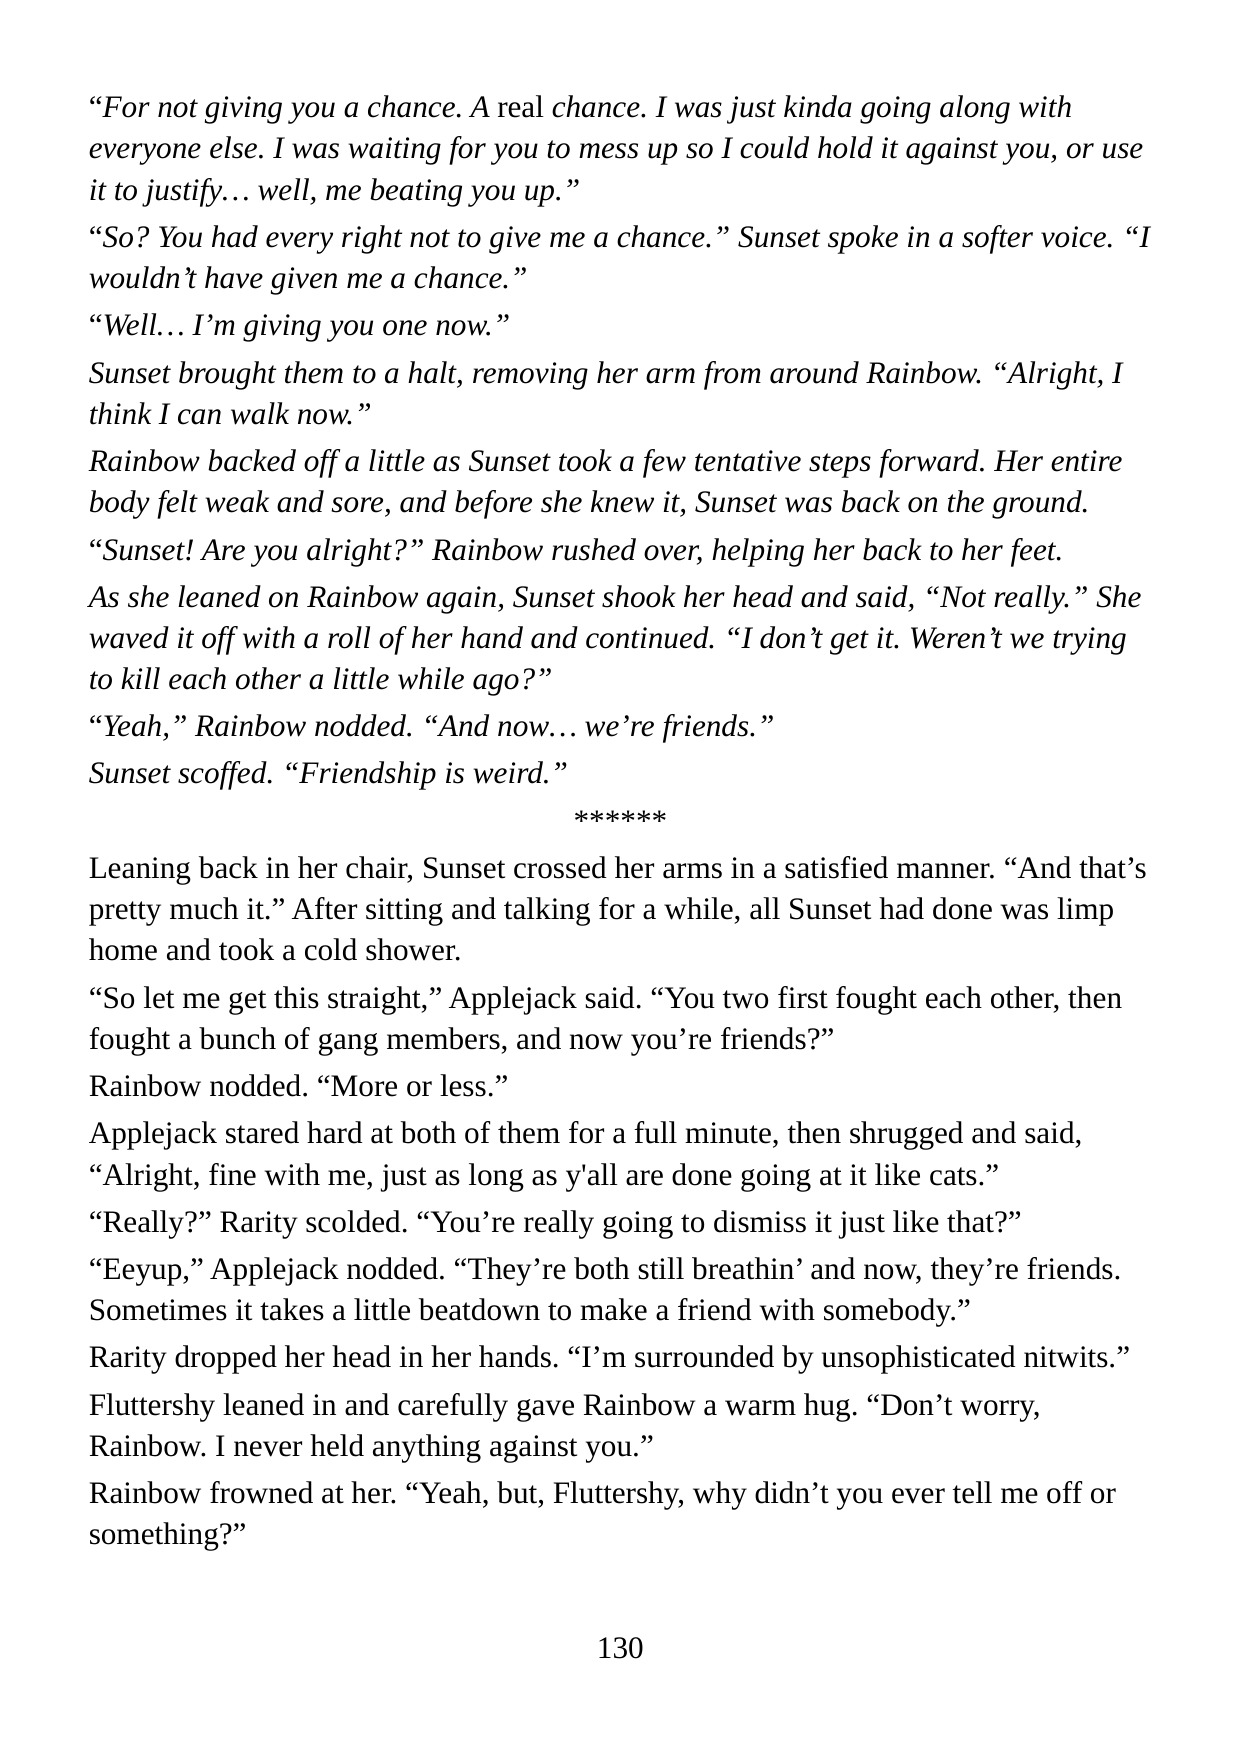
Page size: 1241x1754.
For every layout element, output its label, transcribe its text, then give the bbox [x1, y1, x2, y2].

text “Really?” Rarity scolded. “You’re really going to dismiss it just like that?” [88, 1203, 1152, 1239]
text “Well… I’m giving you one now.” [88, 307, 1152, 343]
text Rainbow nodded. “More or less.” [88, 1067, 1152, 1103]
text Sunset scoffed. “Friendship is weird.” [88, 755, 1152, 791]
text Sunset brought them to a halt, removing her arm from around Rainbow. “Alright, I think I can walk now.” [88, 354, 1152, 431]
text Rarity dropped her head in her hands. “I’m surrounded by unsophisticated nitwits.” [88, 1338, 1152, 1374]
text “So let me get this straight,” Applejack said. “You two first fought each other, then fought a bunch of gang members, and now you’re friends?” [88, 979, 1152, 1056]
text ****** [88, 802, 1152, 838]
text “So? You had every right not to give me a chance.” Sunset spoke in a softer voice. “I wouldn’t have given me a chance.” [88, 218, 1152, 295]
text Rainbow frowned at her. “Yeah, but, Fluttershy, why didn’t you ever tell me off or something?” [88, 1474, 1152, 1551]
text Applejack stared hard at both of them for a full minute, then shrugged and said, “Alright, fine with me, just as long as y'all are done going at it like cats.” [88, 1114, 1152, 1192]
text Leaning back in her chair, Sunset crossed her arms in a satisfied manner. “And that’s pretty much it.” After sitting and talking for a while, all Sunset had done was limp home and took a cold shower. [88, 849, 1152, 968]
text “Yeah,” Rainbow nodded. “And now… we’re friends.” [88, 708, 1152, 743]
text Rainbow backed off a little as Sunset took a few tentative steps forward. Her entire body felt weak and sore, and before she knew it, Sunset was back on the ground. [88, 442, 1152, 519]
text “For not giving you a chance. A real chance. I was just kinda going along with everyone else. I was waiting for you to mess up so I could hold it against you, or use it to justify… well, me beating you up.” [88, 88, 1152, 207]
text “Sunset! Are you alright?” Rainbow rushed over, helping her back to her feet. [88, 531, 1152, 567]
text As she leaned on Rainbow again, Sunset shook her head and said, “Not really.” She waved it off with a roll of her hand and continued. “I don’t get it. Weren’t we trying to kill each other a little while ago?” [88, 578, 1152, 696]
text Fluttershy leaned in and carefully gave Rainbow a warm hug. “Don’t worry, Rainbow. I never held anything against you.” [88, 1386, 1152, 1463]
text “Eeyup,” Applejack nodded. “They’re both still breathin’ and now, they’re friends. Sometimes it takes a little beatdown to make a friend with somebody.” [88, 1250, 1152, 1327]
